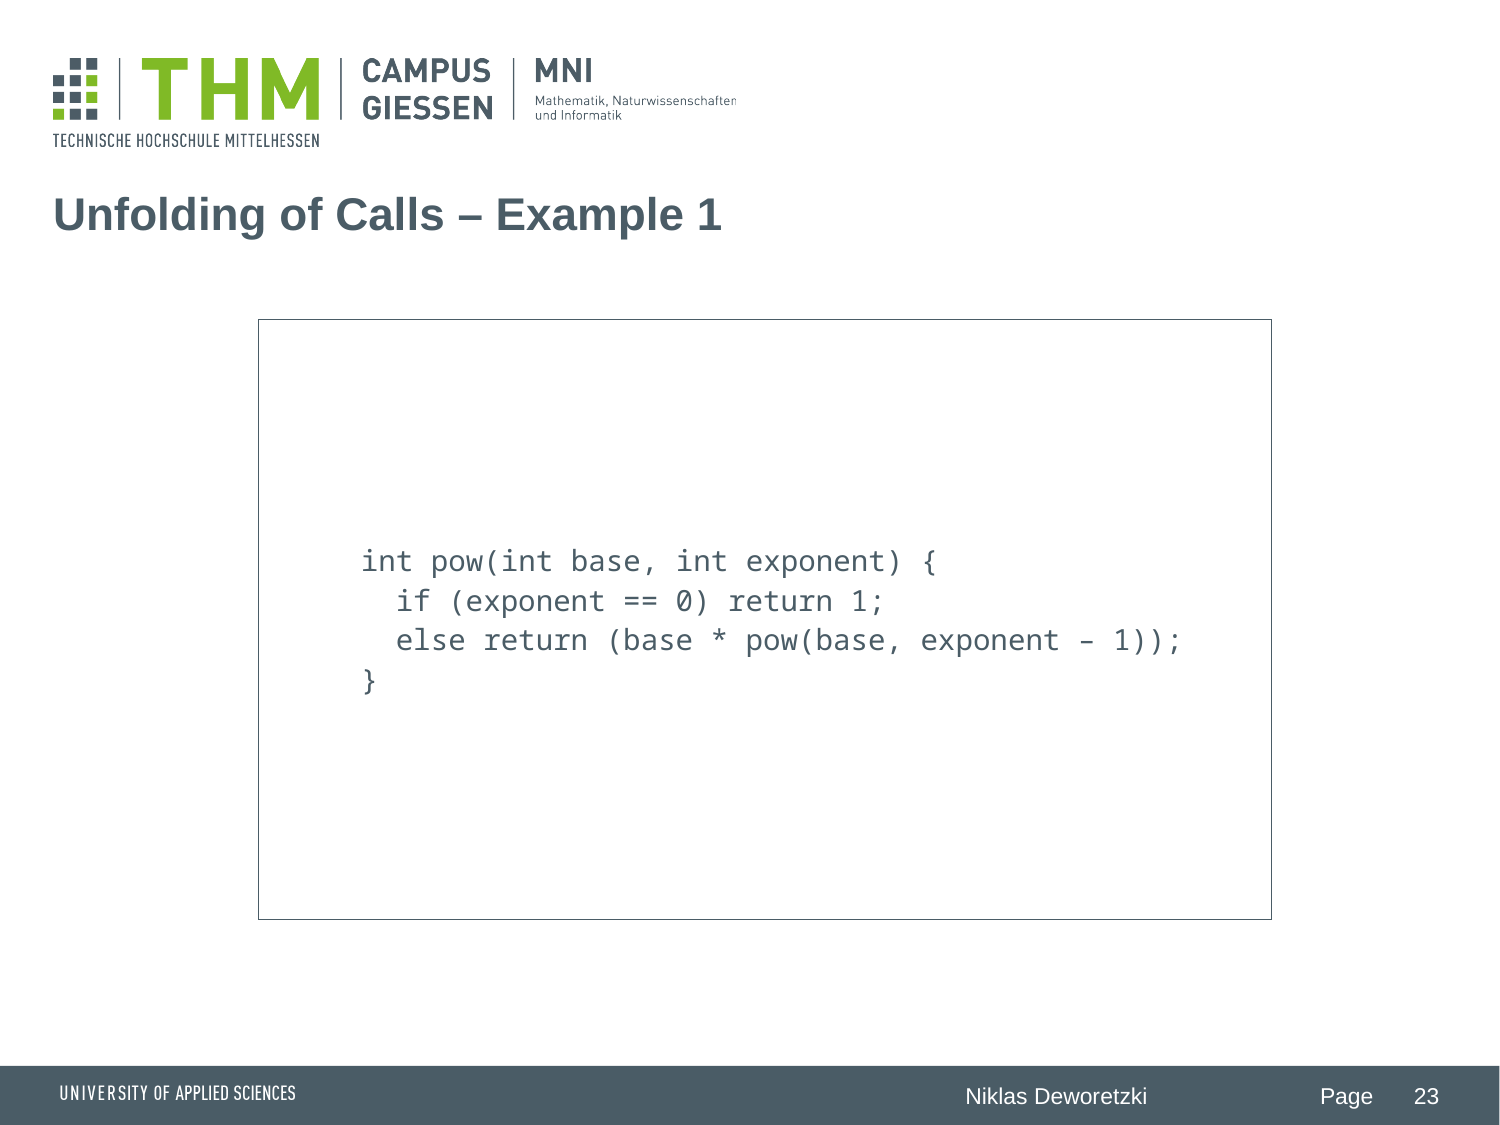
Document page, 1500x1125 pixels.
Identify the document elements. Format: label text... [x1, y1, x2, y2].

title Unfolding of Calls – Example 1 [53, 177, 1435, 272]
text_box int pow(int base, int exponent) { if (exponent == 0) return 1; else return (base * pow(base, exponent – 1)); } [258, 319, 1272, 920]
picture [53, 58, 736, 147]
picture [59, 1082, 296, 1104]
slide_number [1376, 1073, 1455, 1118]
